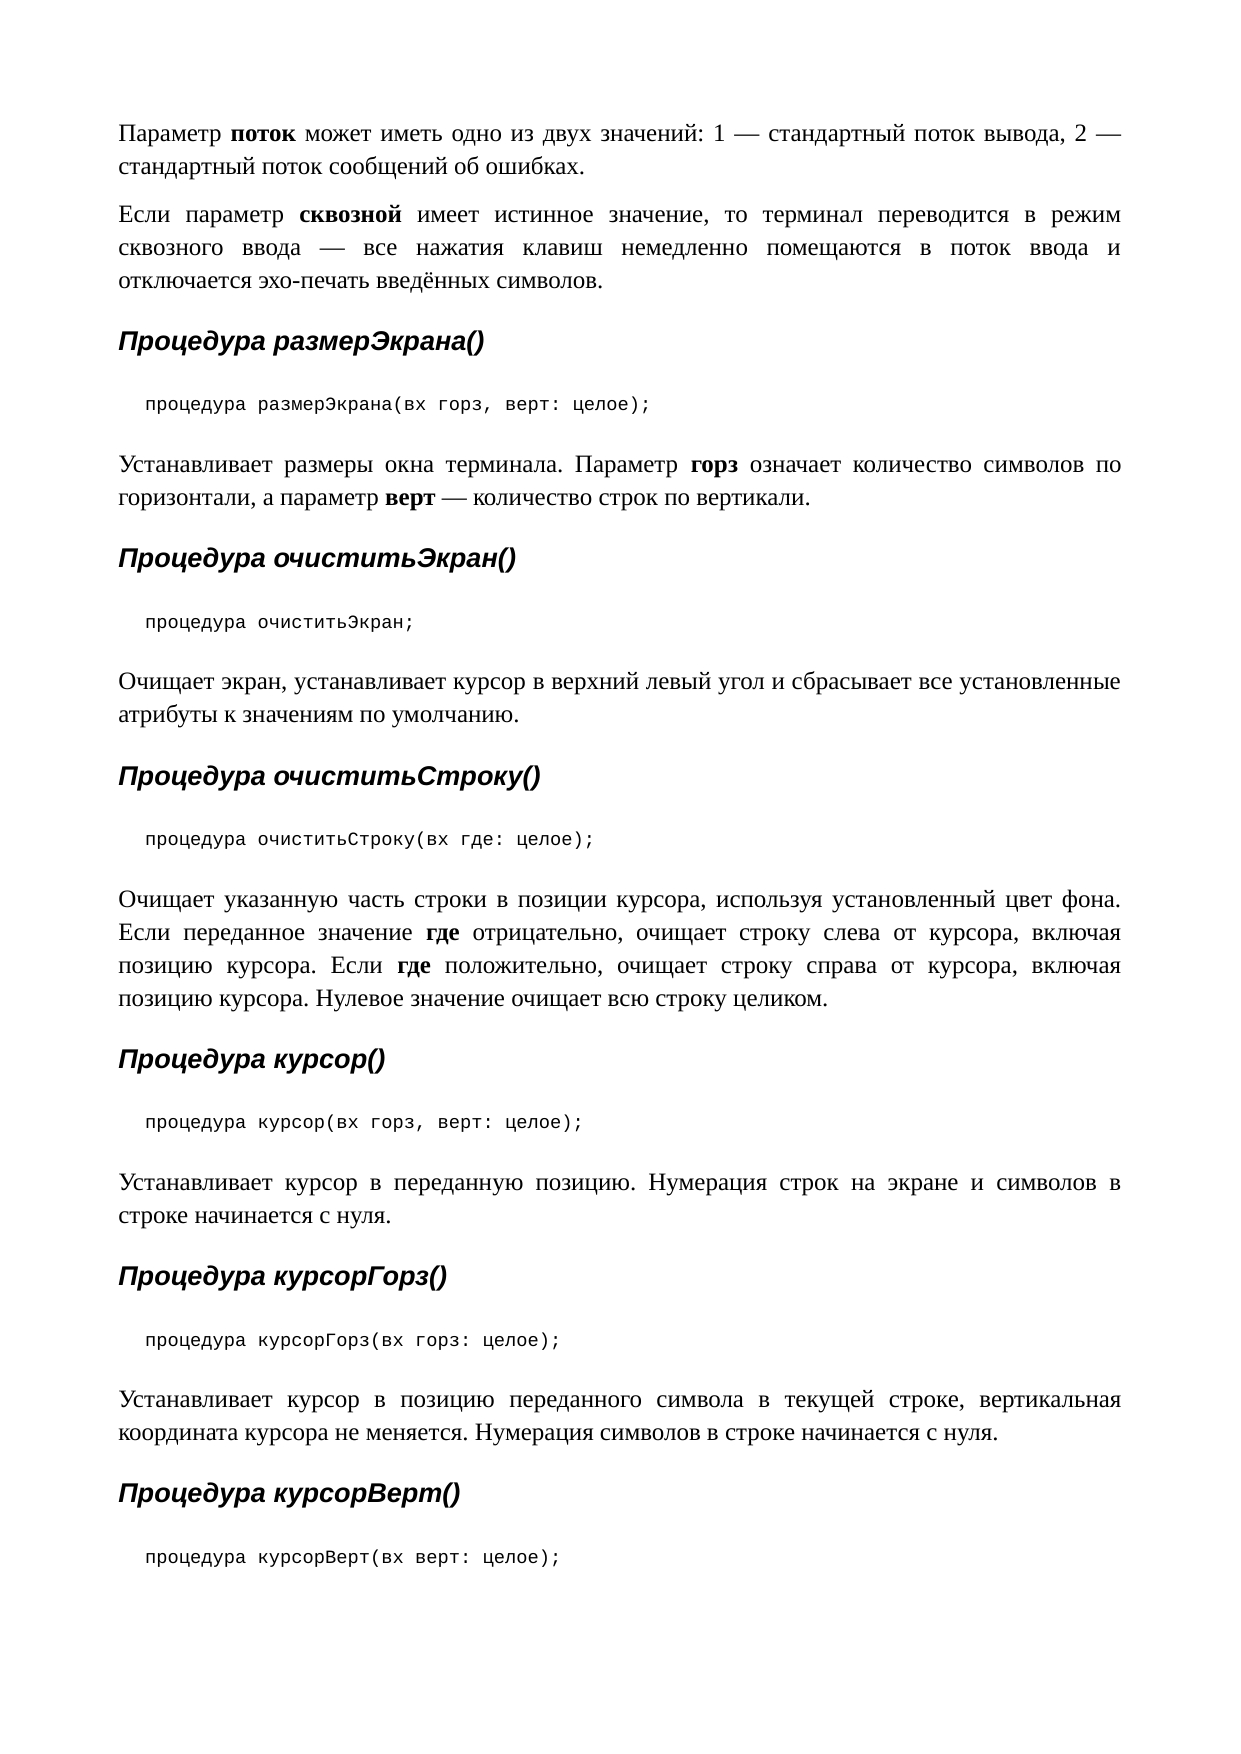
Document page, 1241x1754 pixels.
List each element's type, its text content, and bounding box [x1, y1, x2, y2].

text процедура размерЭкрана(вх горз, верт: целое); [136, 386, 1104, 425]
subtitle Процедура размерЭкрана() [118, 325, 1122, 356]
subtitle Процедура курсор() [118, 1043, 1122, 1074]
text Очищает экран, устанавливает курсор в верхний левый угол и сбрасывает все установленные атрибуты к значениям по умолчанию. [118, 666, 1122, 728]
text Устанавливает размеры окна терминала. Параметр горз означает количество символов по горизонтали, а параметр верт — количество строк по вертикали. [118, 449, 1122, 511]
subtitle Процедура курсорГорз() [118, 1260, 1122, 1291]
text процедура очиститьЭкран; [136, 604, 1104, 643]
text Устанавливает курсор в позицию переданного символа в текущей строке, вертикальная координата курсора не меняется. Нумерация символов в строке начинается с нуля. [118, 1384, 1122, 1446]
text процедура очиститьСтроку(вх где: целое); [136, 821, 1104, 860]
text процедура курсорВерт(вх верт: целое); [136, 1539, 1104, 1578]
text Параметр поток может иметь одно из двух значений: 1 — стандартный поток вывода, 2 — стандартный поток сообщений об ошибках. [118, 118, 1122, 180]
text Очищает указанную часть строки в позиции курсора, используя установленный цвет фона. Если переданное значение где отрицательно, очищает строку слева от курсора, включая позицию курсора. Если где положительно, очищает строку справа от курсора, включая позицию курсора. Нулевое значение очищает всю строку целиком. [118, 884, 1122, 1011]
text процедура курсор(вх горз, верт: целое); [136, 1104, 1104, 1143]
text Если параметр сквозной имеет истинное значение, то терминал переводится в режим сквозного ввода — все нажатия клавиш немедленно помещаются в поток ввода и отключается эхо-печать введённых символов. [118, 199, 1122, 293]
subtitle Процедура очиститьЭкран() [118, 542, 1122, 573]
text процедура курсорГорз(вх горз: целое); [136, 1322, 1104, 1361]
subtitle Процедура очиститьСтроку() [118, 759, 1122, 791]
text Устанавливает курсор в переданную позицию. Нумерация строк на экране и символов в строке начинается с нуля. [118, 1167, 1122, 1229]
subtitle Процедура курсорВерт() [118, 1477, 1122, 1509]
